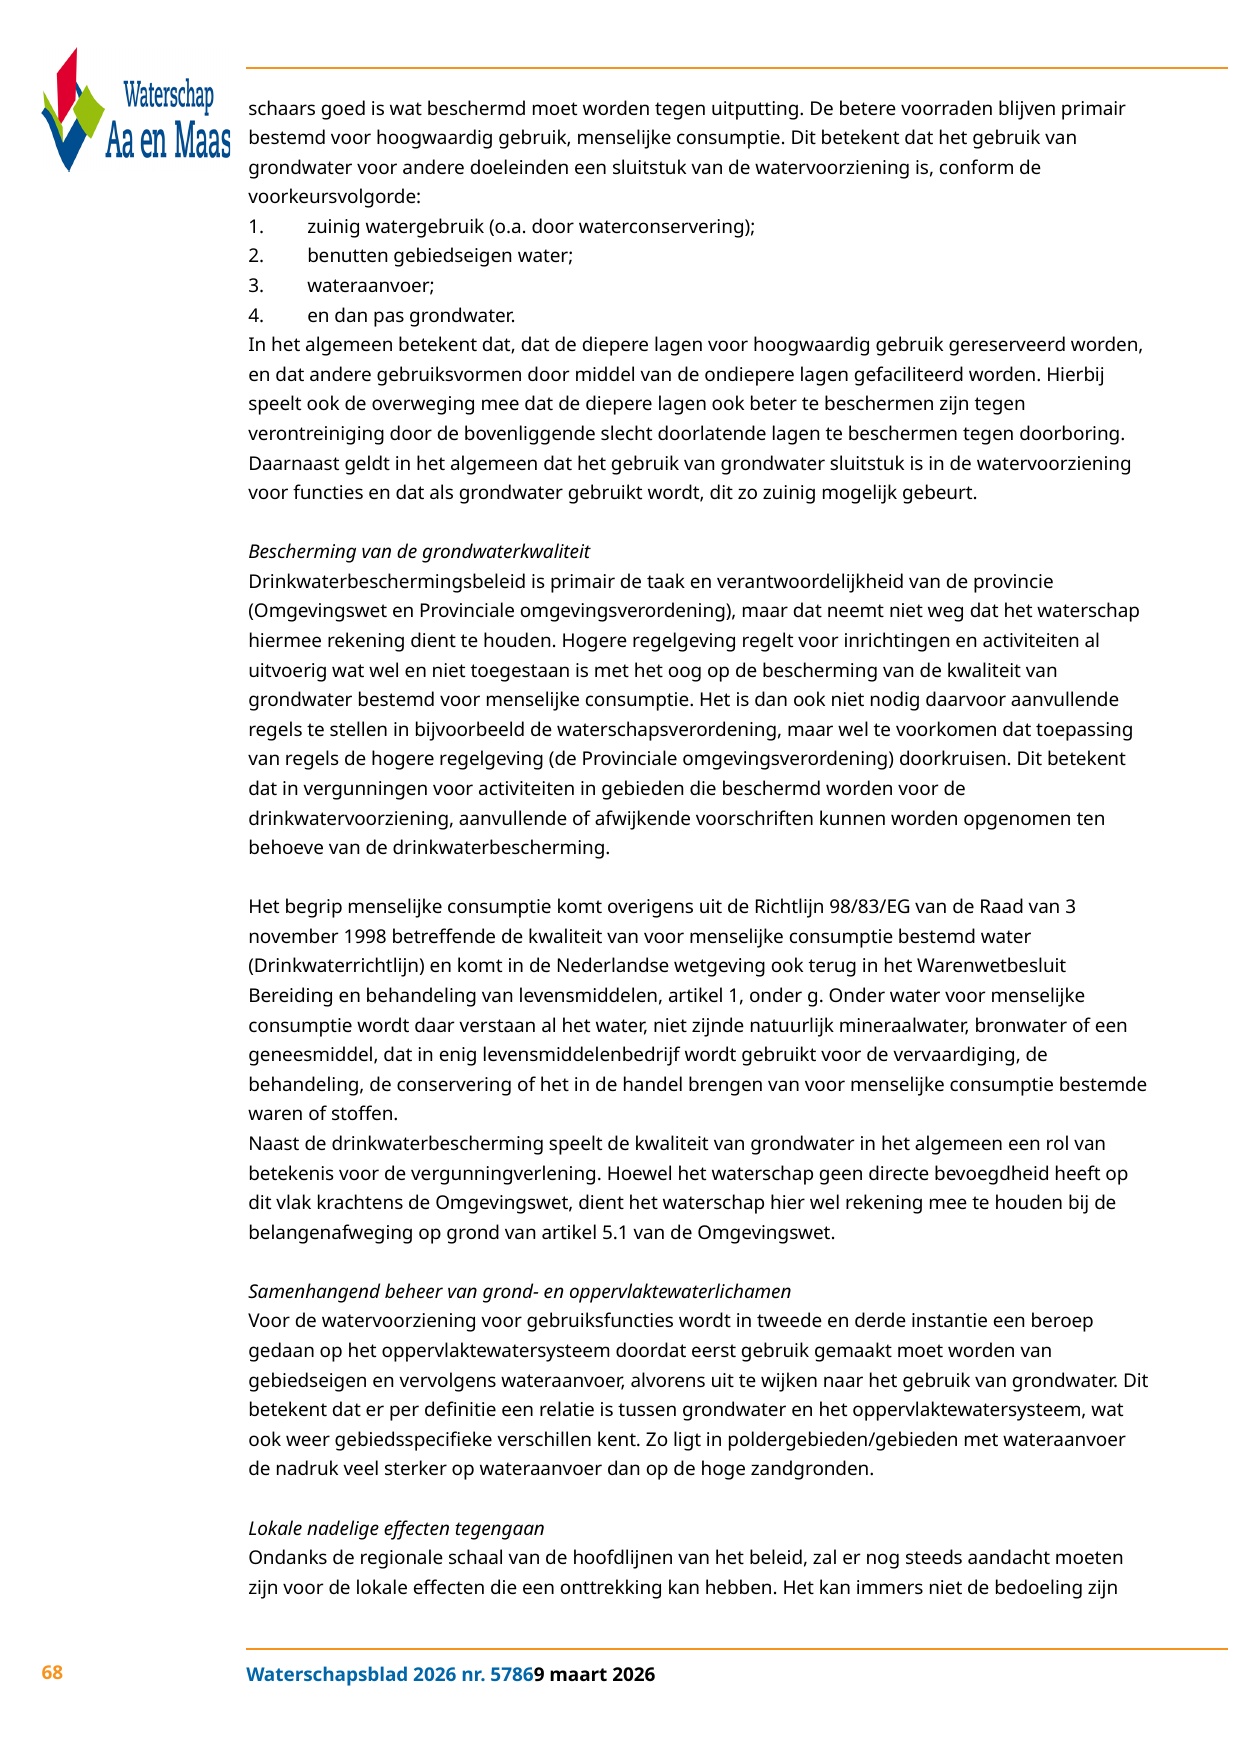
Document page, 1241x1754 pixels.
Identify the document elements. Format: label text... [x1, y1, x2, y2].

text In het algemeen betekent dat, dat de diepere lagen voor hoogwaardig gebruik gereserveerd worden, en dat andere gebruiksvormen door middel van de ondiepere lagen gefaciliteerd worden. Hierbij speelt ook de overweging mee dat de diepere lagen ook beter te beschermen zijn tegen verontreiniging door de bovenliggende slecht doorlatende lagen te beschermen tegen doorboring. Daarnaast geldt in het algemeen dat het gebruik van grondwater sluitstuk is in de watervoorziening voor functies en dat als grondwater gebruikt wordt, dit zo zuinig mogelijk gebeurt. [248, 331, 1152, 505]
text schaars goed is wat beschermd moet worden tegen uitputting. De betere voorraden blijven primair bestemd voor hoogwaardig gebruik, menselijke consumptie. Dit betekent dat het gebruik van grondwater voor andere doeleinden een sluitstuk van de watervoorziening is, conform de voorkeursvolgorde: [248, 95, 1152, 209]
text Het begrip menselijke consumptie komt overigens uit de Richtlijn 98/83/EG van de Raad van 3 november 1998 betreffende de kwaliteit van voor menselijke consumptie bestemd water (Drinkwaterrichtlijn) en komt in de Nederlandse wetgeving ook terug in het Warenwetbesluit Bereiding en behandeling van levensmiddelen, artikel 1, onder g. Onder water voor menselijke consumptie wordt daar verstaan al het water, niet zijnde natuurlijk mineraalwater, bronwater of een geneesmiddel, dat in enig levensmiddelenbedrijf wordt gebruikt voor de vervaardiging, de behandeling, de conservering of het in de handel brengen van voor menselijke consumptie bestemde waren of stoffen. [248, 893, 1152, 1126]
list zuinig watergebruik (o.a. door waterconservering); [248, 213, 1152, 239]
text Samenhangend beheer van grond- en oppervlaktewaterlichamen [248, 1278, 1152, 1304]
text Bescherming van de grondwaterkwaliteit [248, 538, 1152, 564]
picture [41, 47, 231, 172]
list wateraanvoer; [248, 272, 1152, 298]
list en dan pas grondwater. [248, 302, 1152, 328]
text Drinkwaterbeschermingsbeleid is primair de taak en verantwoordelijkheid van de provincie (Omgevingswet en Provinciale omgevingsverordening), maar dat neemt niet weg dat het waterschap hiermee rekening dient te houden. Hogere regelgeving regelt voor inrichtingen en activiteiten al uitvoerig wat wel en niet toegestaan is met het oog op de bescherming van de kwaliteit van grondwater bestemd voor menselijke consumptie. Het is dan ook niet nodig daarvoor aanvullende regels te stellen in bijvoorbeeld de waterschapsverordening, maar wel te voorkomen dat toepassing van regels de hogere regelgeving (de Provinciale omgevingsverordening) doorkruisen. Dit betekent dat in vergunningen voor activiteiten in gebieden die beschermd worden voor de drinkwatervoorziening, aanvullende of afwijkende voorschriften kunnen worden opgenomen ten behoeve van de drinkwaterbescherming. [248, 568, 1152, 860]
text Ondanks de regionale schaal van de hoofdlijnen van het beleid, zal er nog steeds aandacht moeten zijn voor de lokale effecten die een onttrekking kan hebben. Het kan immers niet de bedoeling zijn [248, 1544, 1152, 1600]
text Voor de watervoorziening voor gebruiksfuncties wordt in tweede en derde instantie een beroep gedaan op het oppervlaktewatersysteem doordat eerst gebruik gemaakt moet worden van gebiedseigen en vervolgens wateraanvoer, alvorens uit te wijken naar het gebruik van grondwater. Dit betekent dat er per definitie een relatie is tussen grondwater en het oppervlaktewatersysteem, wat ook weer gebiedsspecifieke verschillen kent. Zo ligt in poldergebieden/gebieden met wateraanvoer de nadruk veel sterker op wateraanvoer dan op de hoge zandgronden. [248, 1308, 1152, 1481]
text Lokale nadelige effecten tegengaan [248, 1515, 1152, 1541]
text Naast de drinkwaterbescherming speelt de kwaliteit van grondwater in het algemeen een rol van betekenis voor de vergunningverlening. Hoewel het waterschap geen directe bevoegdheid heeft op dit vlak krachtens de Omgevingswet, dient het waterschap hier wel rekening mee te houden bij de belangenafweging op grond van artikel 5.1 van de Omgevingswet. [248, 1130, 1152, 1245]
list benutten gebiedseigen water; [248, 243, 1152, 268]
